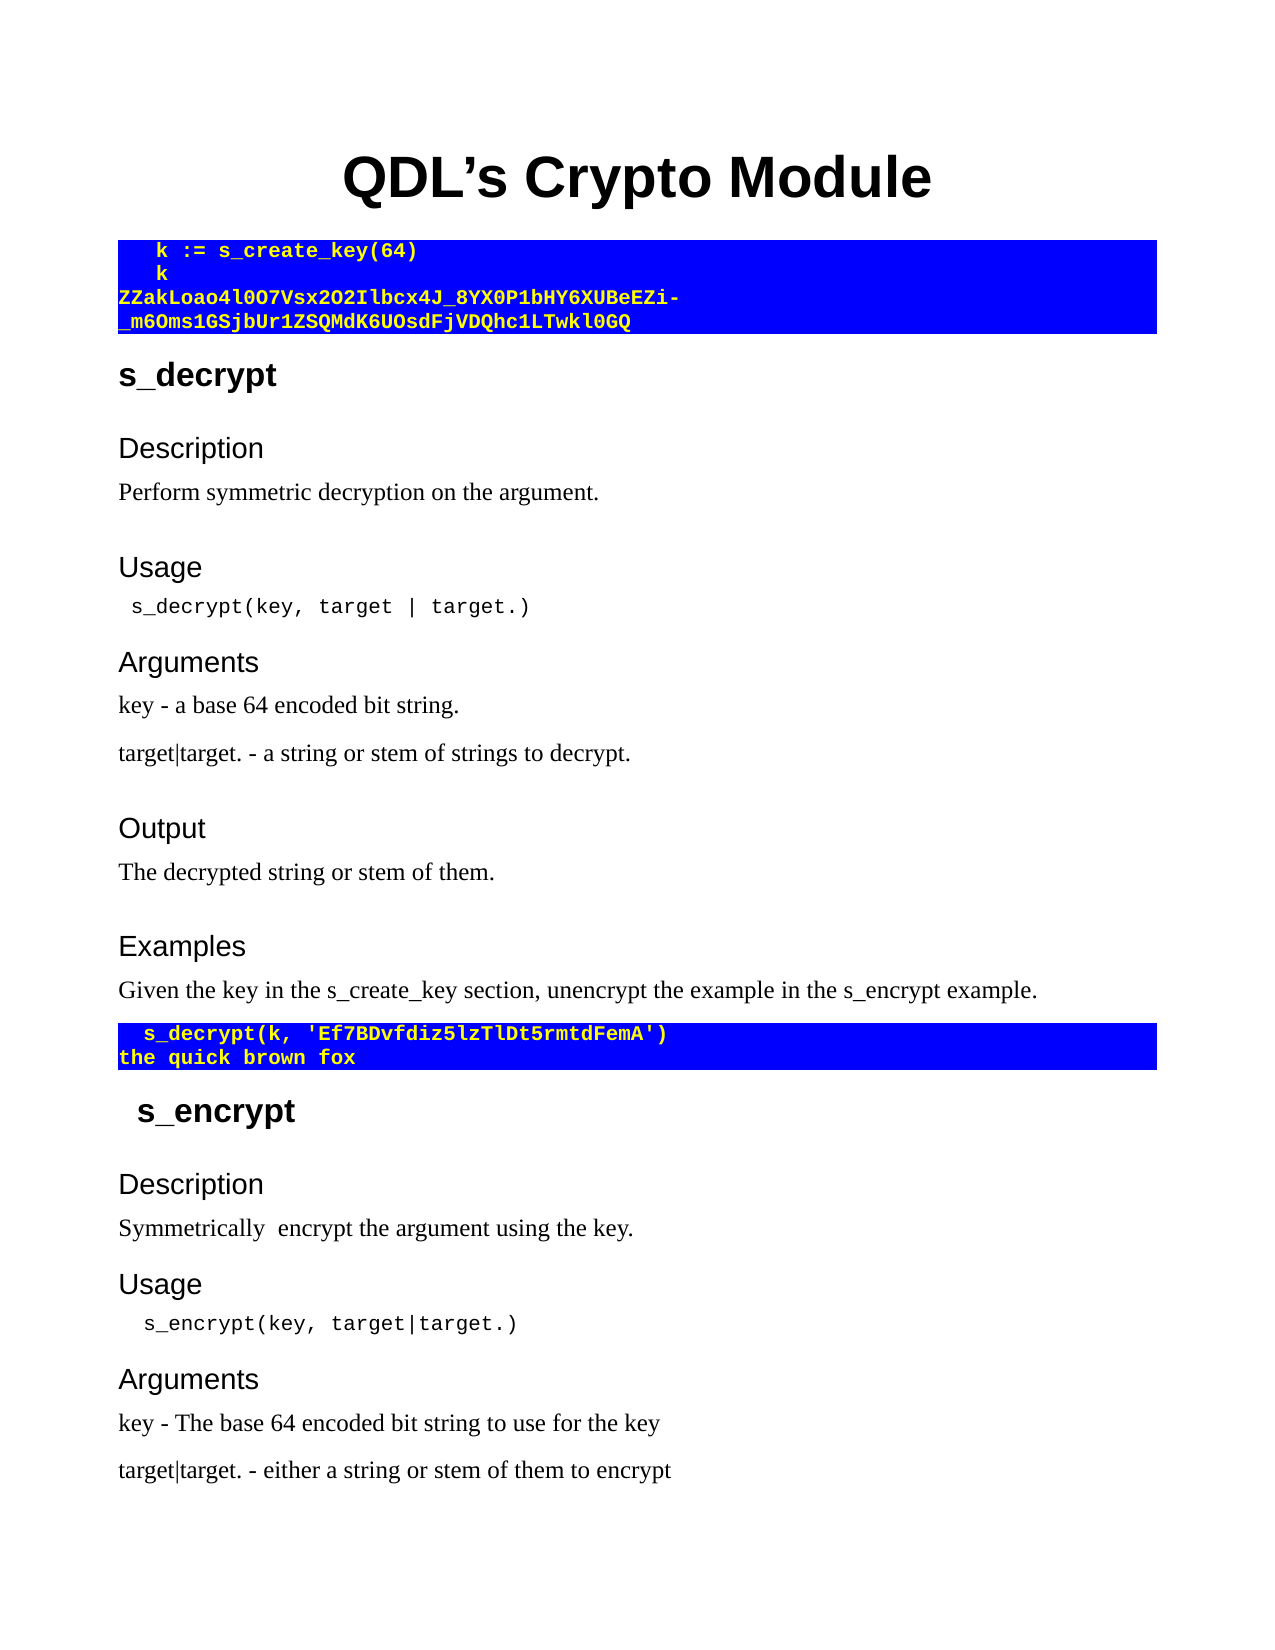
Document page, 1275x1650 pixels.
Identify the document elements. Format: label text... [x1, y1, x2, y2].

text target|target. - either a string or stem of them to encrypt [118, 1456, 1157, 1484]
subtitle Usage [118, 1267, 1157, 1301]
subtitle Arguments [118, 644, 1157, 678]
text ZZakLoao4l0O7Vsx2O2Ilbcx4J_8YX0P1bHY6XUBeEZi-_m6Oms1GSjbUr1ZSQMdK6UOsdFjVDQhc1LTwkl0GQ [118, 287, 1157, 334]
subtitle Usage [118, 550, 1157, 583]
text Symmetrically encrypt the argument using the key. [118, 1213, 1157, 1242]
text k := s_create_key(64) [118, 240, 1157, 263]
subtitle s_encrypt [118, 1091, 1157, 1130]
text the quick brown fox [118, 1047, 1157, 1070]
text s_decrypt(key, target | target.) [118, 596, 1157, 619]
text Perform symmetric decryption on the argument. [118, 477, 1157, 506]
text k [118, 263, 1157, 287]
subtitle Output [118, 811, 1157, 844]
subtitle Description [118, 431, 1157, 465]
subtitle Arguments [118, 1362, 1157, 1395]
text s_decrypt(k, 'Ef7BDvfdiz5lzTlDt5rmtdFemA') [118, 1023, 1157, 1047]
text s_encrypt(key, target|target.) [118, 1313, 1157, 1337]
subtitle s_decrypt [118, 355, 1157, 394]
text target|target. - a string or stem of strings to decrypt. [118, 738, 1157, 767]
text The decrypted string or stem of them. [118, 857, 1157, 886]
text key - a base 64 encoded bit string. [118, 691, 1157, 719]
subtitle Description [118, 1167, 1157, 1201]
text key - The base 64 encoded bit string to use for the key [118, 1408, 1157, 1437]
subtitle Examples [118, 929, 1157, 963]
text Given the key in the s_create_key section, unencrypt the example in the s_encrypt example. [118, 976, 1157, 1004]
